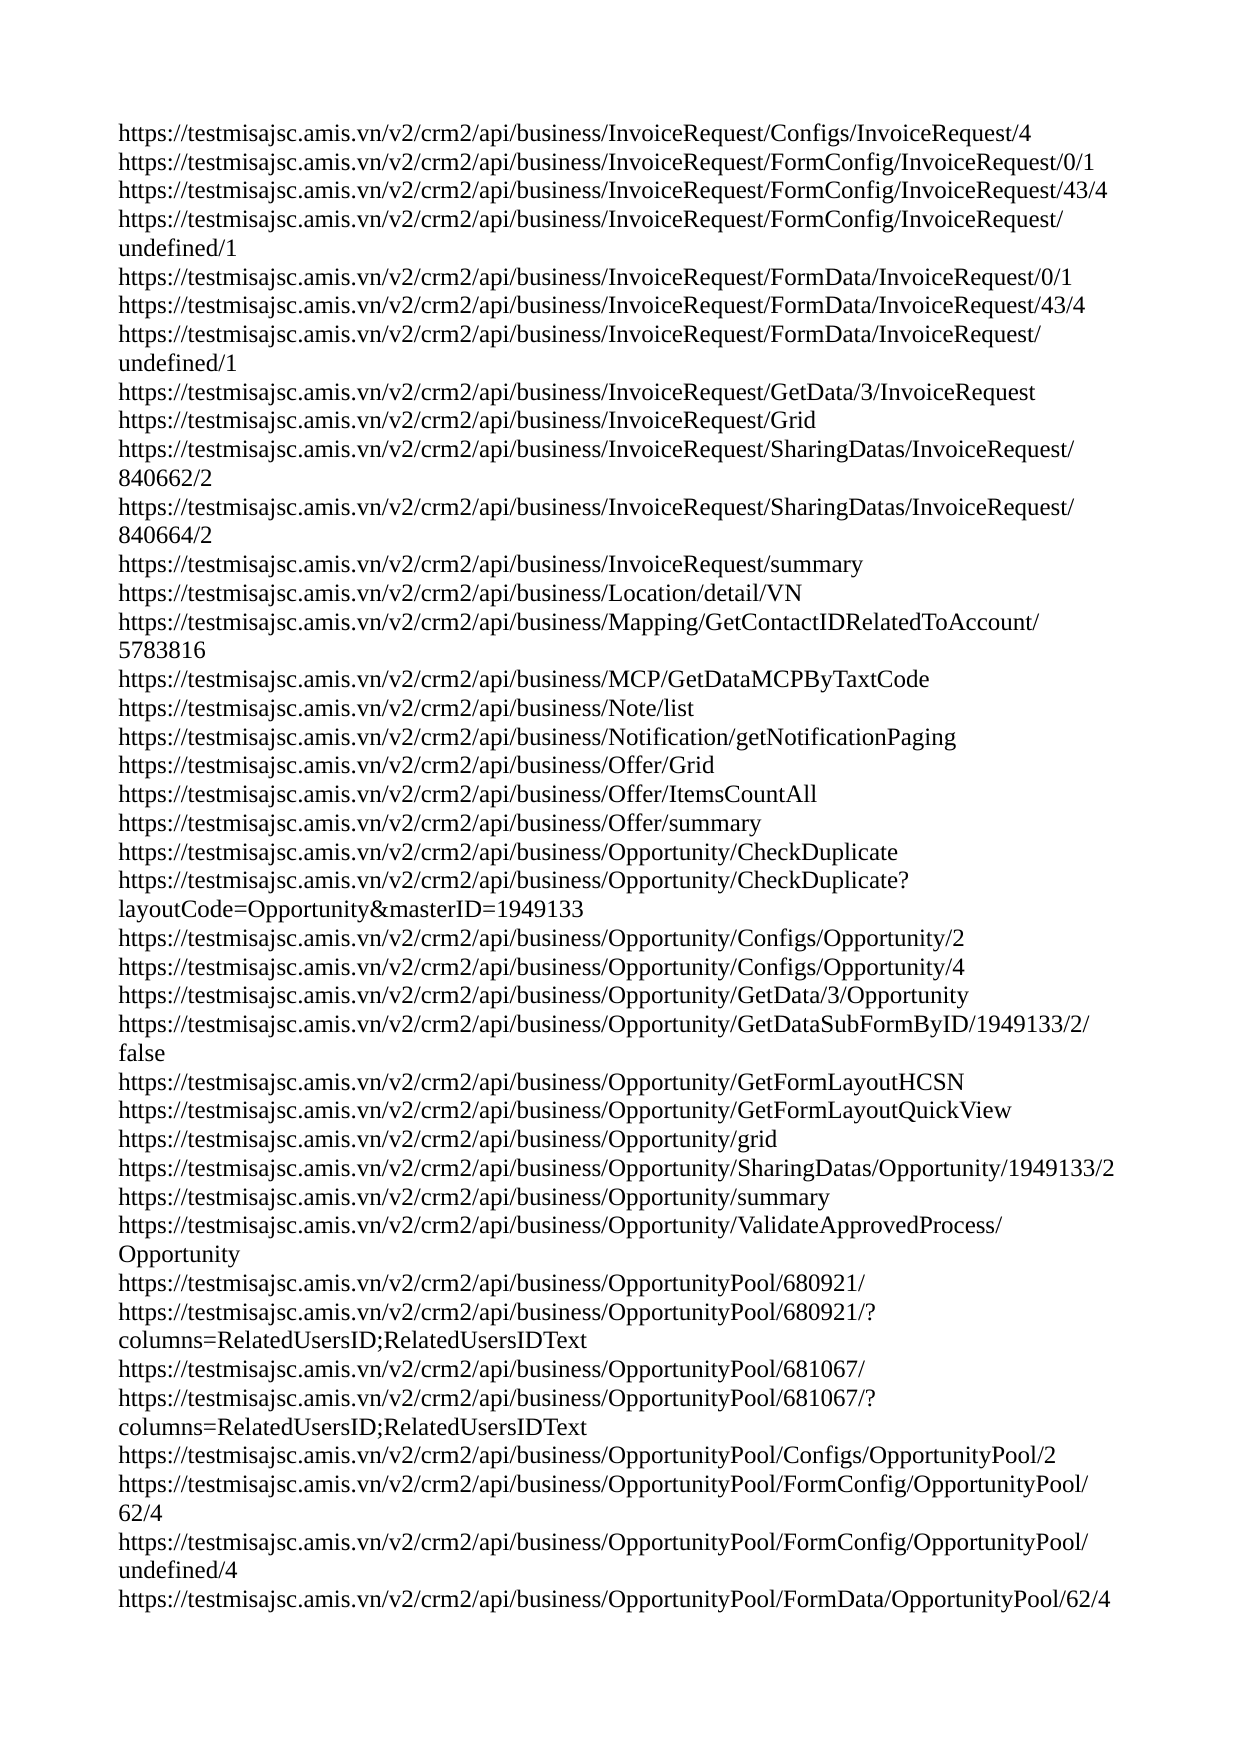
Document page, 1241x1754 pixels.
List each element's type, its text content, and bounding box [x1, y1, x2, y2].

text https://testmisajsc.amis.vn/v2/crm2/api/business/Offer/ItemsCountAll [118, 779, 1122, 808]
text https://testmisajsc.amis.vn/v2/crm2/api/business/Opportunity/grid [118, 1124, 1122, 1153]
text https://testmisajsc.amis.vn/v2/crm2/api/business/Opportunity/GetFormLayoutQuickView [118, 1096, 1122, 1124]
text https://testmisajsc.amis.vn/v2/crm2/api/business/Offer/summary [118, 808, 1122, 837]
text https://testmisajsc.amis.vn/v2/crm2/api/business/InvoiceRequest/Configs/InvoiceRequest/4 [118, 118, 1122, 147]
text https://testmisajsc.amis.vn/v2/crm2/api/business/Note/list [118, 693, 1122, 722]
text https://testmisajsc.amis.vn/v2/crm2/api/business/InvoiceRequest/FormConfig/InvoiceRequest/0/1 [118, 147, 1122, 176]
text https://testmisajsc.amis.vn/v2/crm2/api/business/Opportunity/CheckDuplicate [118, 837, 1122, 866]
text https://testmisajsc.amis.vn/v2/crm2/api/business/Opportunity/Configs/Opportunity/4 [118, 952, 1122, 981]
text https://testmisajsc.amis.vn/v2/crm2/api/business/OpportunityPool/680921/?columns=RelatedUsersID;RelatedUsersIDText [118, 1297, 1122, 1354]
text https://testmisajsc.amis.vn/v2/crm2/api/business/Offer/Grid [118, 751, 1122, 779]
text https://testmisajsc.amis.vn/v2/crm2/api/business/Opportunity/GetFormLayoutHCSN [118, 1067, 1122, 1096]
text https://testmisajsc.amis.vn/v2/crm2/api/business/InvoiceRequest/SharingDatas/InvoiceRequest/840664/2 [118, 492, 1122, 549]
text https://testmisajsc.amis.vn/v2/crm2/api/business/Opportunity/Configs/Opportunity/2 [118, 923, 1122, 952]
text https://testmisajsc.amis.vn/v2/crm2/api/business/InvoiceRequest/FormData/InvoiceRequest/43/4 [118, 291, 1122, 319]
text https://testmisajsc.amis.vn/v2/crm2/api/business/Mapping/GetContactIDRelatedToAccount/5783816 [118, 607, 1122, 664]
text https://testmisajsc.amis.vn/v2/crm2/api/business/InvoiceRequest/summary [118, 549, 1122, 578]
text https://testmisajsc.amis.vn/v2/crm2/api/business/OpportunityPool/FormData/OpportunityPool/62/4 [118, 1584, 1122, 1613]
text https://testmisajsc.amis.vn/v2/crm2/api/business/Location/detail/VN [118, 578, 1122, 607]
text https://testmisajsc.amis.vn/v2/crm2/api/business/InvoiceRequest/FormData/InvoiceRequest/0/1 [118, 262, 1122, 291]
text https://testmisajsc.amis.vn/v2/crm2/api/business/InvoiceRequest/SharingDatas/InvoiceRequest/840662/2 [118, 434, 1122, 492]
text https://testmisajsc.amis.vn/v2/crm2/api/business/OpportunityPool/681067/?columns=RelatedUsersID;RelatedUsersIDText [118, 1383, 1122, 1441]
text https://testmisajsc.amis.vn/v2/crm2/api/business/OpportunityPool/681067/ [118, 1354, 1122, 1383]
text https://testmisajsc.amis.vn/v2/crm2/api/business/Opportunity/summary [118, 1182, 1122, 1211]
text https://testmisajsc.amis.vn/v2/crm2/api/business/InvoiceRequest/GetData/3/InvoiceRequest [118, 377, 1122, 406]
text https://testmisajsc.amis.vn/v2/crm2/api/business/OpportunityPool/680921/ [118, 1268, 1122, 1297]
text https://testmisajsc.amis.vn/v2/crm2/api/business/InvoiceRequest/FormConfig/InvoiceRequest/43/4 [118, 176, 1122, 204]
text https://testmisajsc.amis.vn/v2/crm2/api/business/Opportunity/SharingDatas/Opportunity/1949133/2 [118, 1153, 1122, 1182]
text https://testmisajsc.amis.vn/v2/crm2/api/business/MCP/GetDataMCPByTaxtCode [118, 664, 1122, 693]
text https://testmisajsc.amis.vn/v2/crm2/api/business/Opportunity/GetDataSubFormByID/1949133/2/false [118, 1009, 1122, 1067]
text https://testmisajsc.amis.vn/v2/crm2/api/business/InvoiceRequest/FormConfig/InvoiceRequest/undefined/1 [118, 204, 1122, 262]
text https://testmisajsc.amis.vn/v2/crm2/api/business/Opportunity/GetData/3/Opportunity [118, 981, 1122, 1009]
text https://testmisajsc.amis.vn/v2/crm2/api/business/OpportunityPool/FormConfig/OpportunityPool/undefined/4 [118, 1527, 1122, 1584]
text https://testmisajsc.amis.vn/v2/crm2/api/business/OpportunityPool/Configs/OpportunityPool/2 [118, 1441, 1122, 1469]
text https://testmisajsc.amis.vn/v2/crm2/api/business/Opportunity/ValidateApprovedProcess/Opportunity [118, 1211, 1122, 1268]
text https://testmisajsc.amis.vn/v2/crm2/api/business/InvoiceRequest/Grid [118, 406, 1122, 434]
text https://testmisajsc.amis.vn/v2/crm2/api/business/Opportunity/CheckDuplicate?layoutCode=Opportunity&masterID=1949133 [118, 866, 1122, 923]
text https://testmisajsc.amis.vn/v2/crm2/api/business/Notification/getNotificationPaging [118, 722, 1122, 751]
text https://testmisajsc.amis.vn/v2/crm2/api/business/InvoiceRequest/FormData/InvoiceRequest/undefined/1 [118, 319, 1122, 377]
text https://testmisajsc.amis.vn/v2/crm2/api/business/OpportunityPool/FormConfig/OpportunityPool/62/4 [118, 1469, 1122, 1527]
